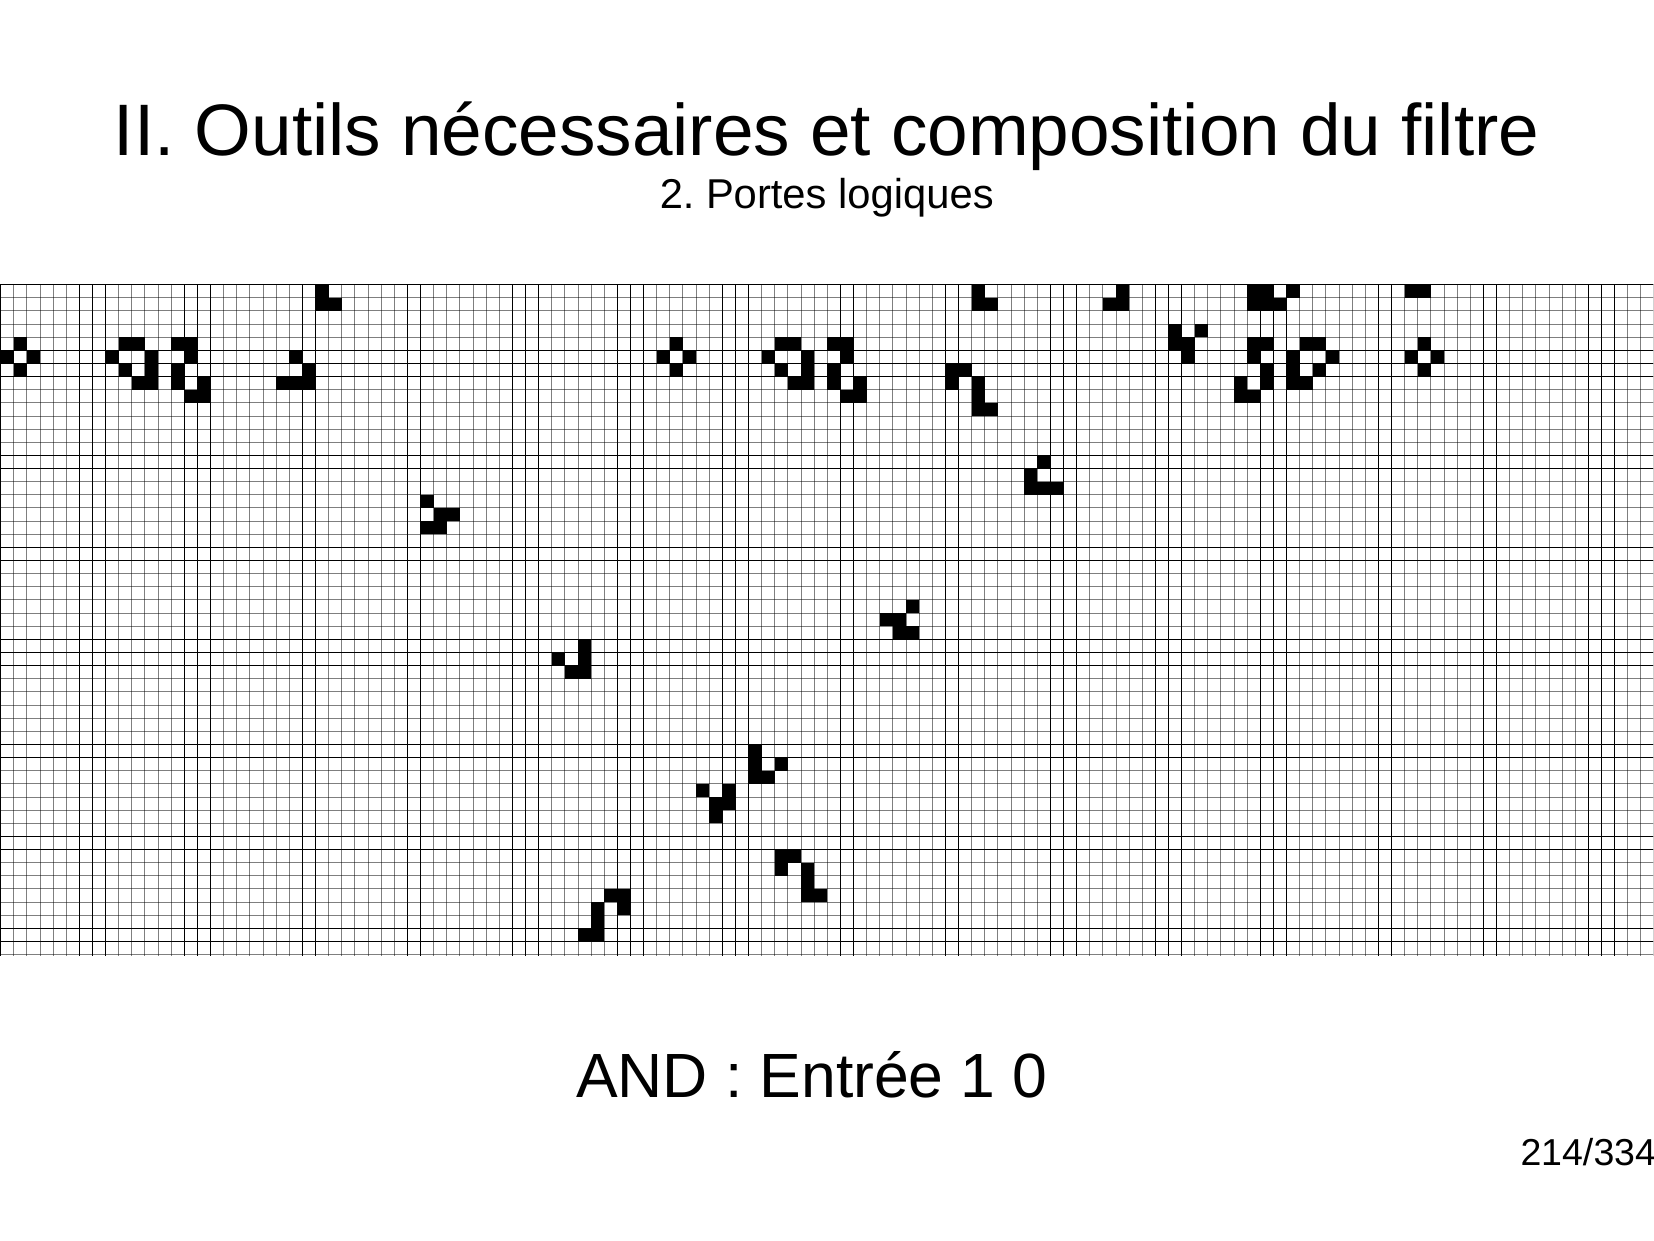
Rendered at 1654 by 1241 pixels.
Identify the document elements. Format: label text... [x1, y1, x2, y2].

text_box <number>/334 [1505, 1124, 1654, 1182]
title II. Outils nécessaires et composition du filtre 2. Portes logiques [82, 49, 1572, 257]
text_box AND : Entrée 1 0 [561, 1033, 1064, 1119]
picture [0, 284, 1654, 956]
